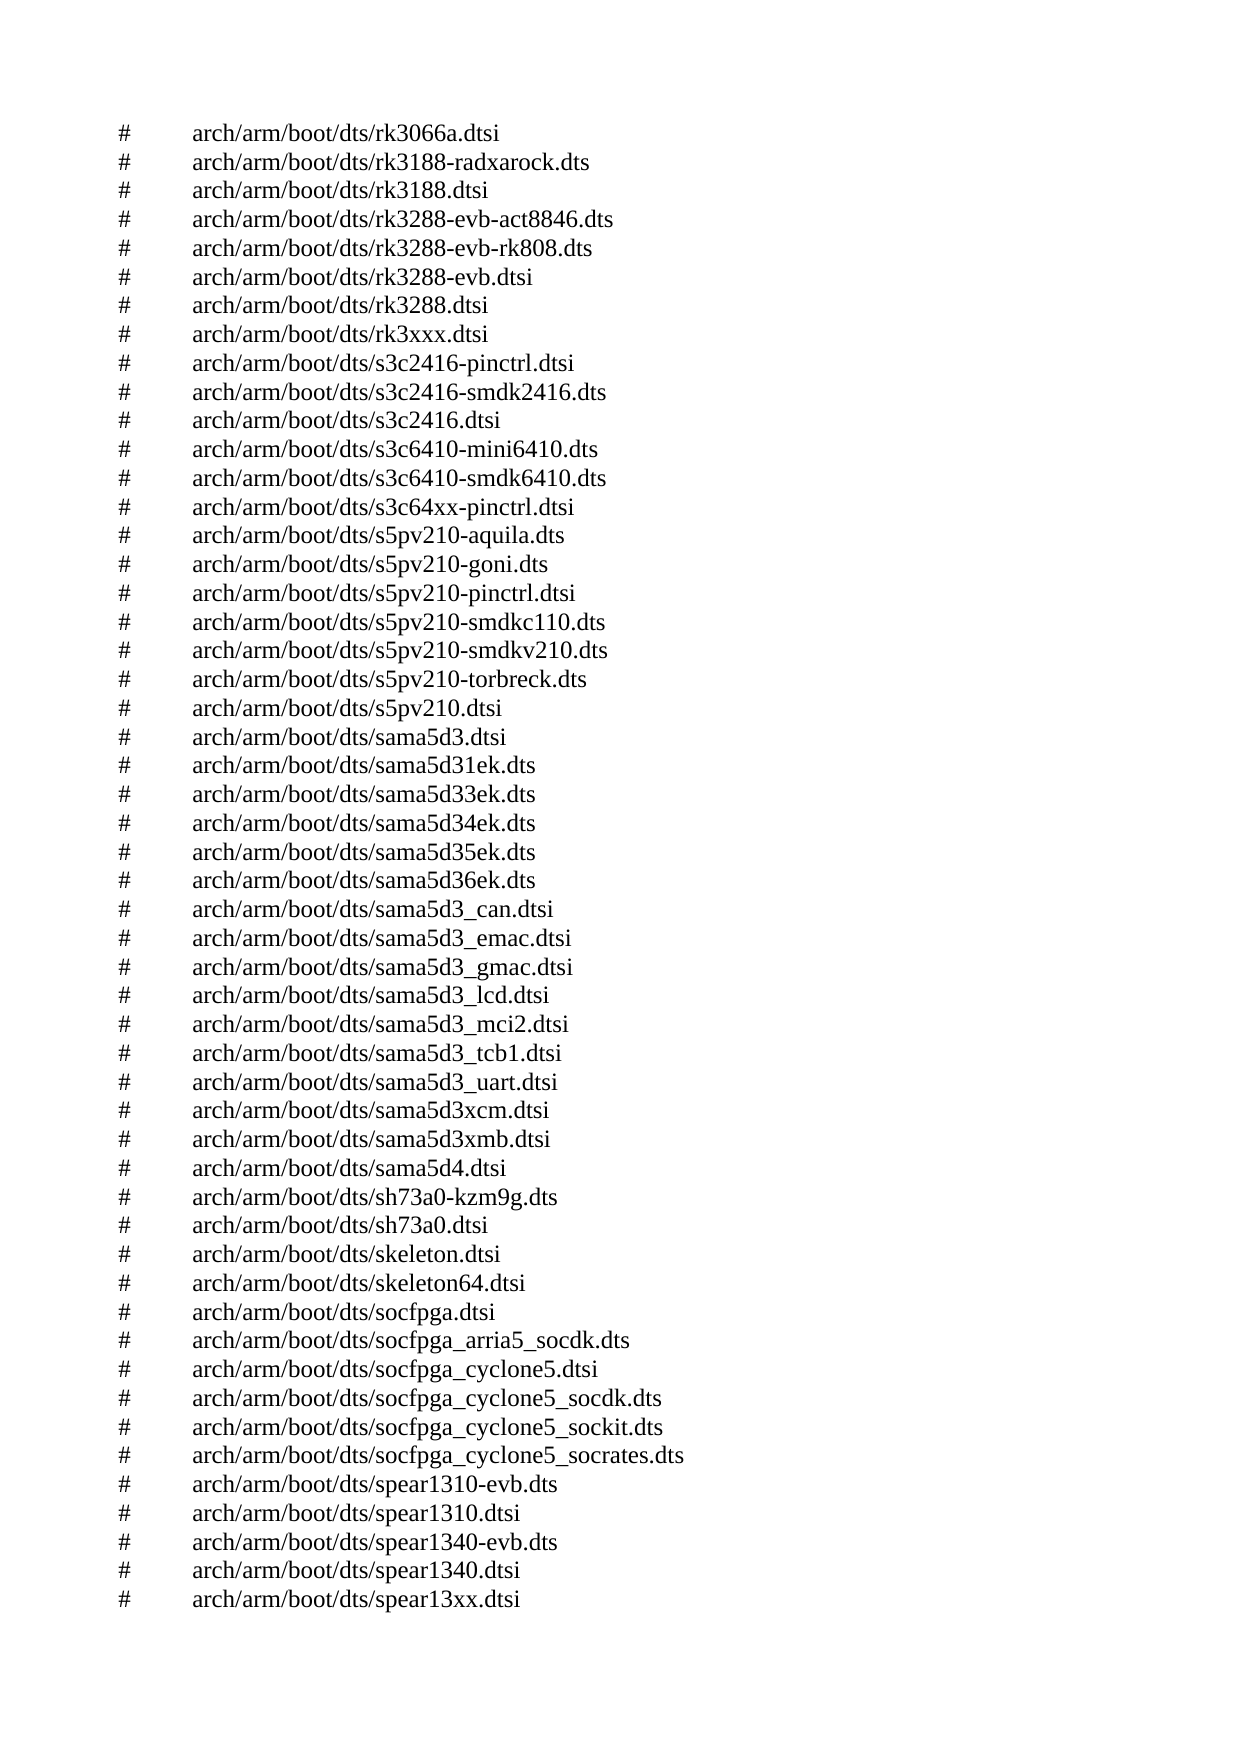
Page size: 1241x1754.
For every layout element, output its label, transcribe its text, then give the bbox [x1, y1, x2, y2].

text # arch/arm/boot/dts/s5pv210-aquila.dts [118, 521, 1122, 549]
text # arch/arm/boot/dts/s5pv210-smdkv210.dts [118, 636, 1122, 664]
text # arch/arm/boot/dts/rk3188-radxarock.dts [118, 147, 1122, 176]
text # arch/arm/boot/dts/sama5d3_uart.dtsi [118, 1067, 1122, 1096]
text # arch/arm/boot/dts/socfpga_cyclone5.dtsi [118, 1354, 1122, 1383]
text # arch/arm/boot/dts/sama5d3_emac.dtsi [118, 923, 1122, 952]
text # arch/arm/boot/dts/socfpga_arria5_socdk.dts [118, 1326, 1122, 1354]
text # arch/arm/boot/dts/s5pv210.dtsi [118, 693, 1122, 722]
text # arch/arm/boot/dts/s3c6410-mini6410.dts [118, 434, 1122, 463]
text # arch/arm/boot/dts/s5pv210-smdkc110.dts [118, 607, 1122, 636]
text # arch/arm/boot/dts/socfpga_cyclone5_socdk.dts [118, 1383, 1122, 1412]
text # arch/arm/boot/dts/spear1340-evb.dts [118, 1527, 1122, 1556]
text # arch/arm/boot/dts/s3c2416-smdk2416.dts [118, 377, 1122, 406]
text # arch/arm/boot/dts/socfpga_cyclone5_socrates.dts [118, 1441, 1122, 1469]
text # arch/arm/boot/dts/sama5d3xmb.dtsi [118, 1124, 1122, 1153]
text # arch/arm/boot/dts/sama5d36ek.dts [118, 866, 1122, 894]
text # arch/arm/boot/dts/rk3xxx.dtsi [118, 319, 1122, 348]
text # arch/arm/boot/dts/skeleton.dtsi [118, 1239, 1122, 1268]
text # arch/arm/boot/dts/socfpga.dtsi [118, 1297, 1122, 1326]
text # arch/arm/boot/dts/sama5d3_can.dtsi [118, 894, 1122, 923]
text # arch/arm/boot/dts/spear13xx.dtsi [118, 1584, 1122, 1613]
text # arch/arm/boot/dts/sh73a0.dtsi [118, 1211, 1122, 1239]
text # arch/arm/boot/dts/s3c6410-smdk6410.dts [118, 463, 1122, 492]
text # arch/arm/boot/dts/spear1340.dtsi [118, 1556, 1122, 1584]
text # arch/arm/boot/dts/sama5d35ek.dts [118, 837, 1122, 866]
text # arch/arm/boot/dts/skeleton64.dtsi [118, 1268, 1122, 1297]
text # arch/arm/boot/dts/sama5d4.dtsi [118, 1153, 1122, 1182]
text # arch/arm/boot/dts/s3c2416-pinctrl.dtsi [118, 348, 1122, 377]
text # arch/arm/boot/dts/rk3288-evb.dtsi [118, 262, 1122, 291]
text # arch/arm/boot/dts/sama5d33ek.dts [118, 779, 1122, 808]
text # arch/arm/boot/dts/sama5d3_tcb1.dtsi [118, 1038, 1122, 1067]
text # arch/arm/boot/dts/sama5d3_gmac.dtsi [118, 952, 1122, 981]
text # arch/arm/boot/dts/sama5d3.dtsi [118, 722, 1122, 751]
text # arch/arm/boot/dts/s3c2416.dtsi [118, 406, 1122, 434]
text # arch/arm/boot/dts/spear1310.dtsi [118, 1498, 1122, 1527]
text # arch/arm/boot/dts/socfpga_cyclone5_sockit.dts [118, 1412, 1122, 1441]
text # arch/arm/boot/dts/s5pv210-torbreck.dts [118, 664, 1122, 693]
text # arch/arm/boot/dts/rk3288-evb-act8846.dts [118, 204, 1122, 233]
text # arch/arm/boot/dts/spear1310-evb.dts [118, 1469, 1122, 1498]
text # arch/arm/boot/dts/sh73a0-kzm9g.dts [118, 1182, 1122, 1211]
text # arch/arm/boot/dts/rk3188.dtsi [118, 176, 1122, 204]
text # arch/arm/boot/dts/s5pv210-pinctrl.dtsi [118, 578, 1122, 607]
text # arch/arm/boot/dts/sama5d3xcm.dtsi [118, 1096, 1122, 1124]
text # arch/arm/boot/dts/rk3066a.dtsi [118, 118, 1122, 147]
text # arch/arm/boot/dts/rk3288.dtsi [118, 291, 1122, 319]
text # arch/arm/boot/dts/sama5d3_lcd.dtsi [118, 981, 1122, 1009]
text # arch/arm/boot/dts/sama5d31ek.dts [118, 751, 1122, 779]
text # arch/arm/boot/dts/s5pv210-goni.dts [118, 549, 1122, 578]
text # arch/arm/boot/dts/sama5d3_mci2.dtsi [118, 1009, 1122, 1038]
text # arch/arm/boot/dts/sama5d34ek.dts [118, 808, 1122, 837]
text # arch/arm/boot/dts/s3c64xx-pinctrl.dtsi [118, 492, 1122, 521]
text # arch/arm/boot/dts/rk3288-evb-rk808.dts [118, 233, 1122, 262]
